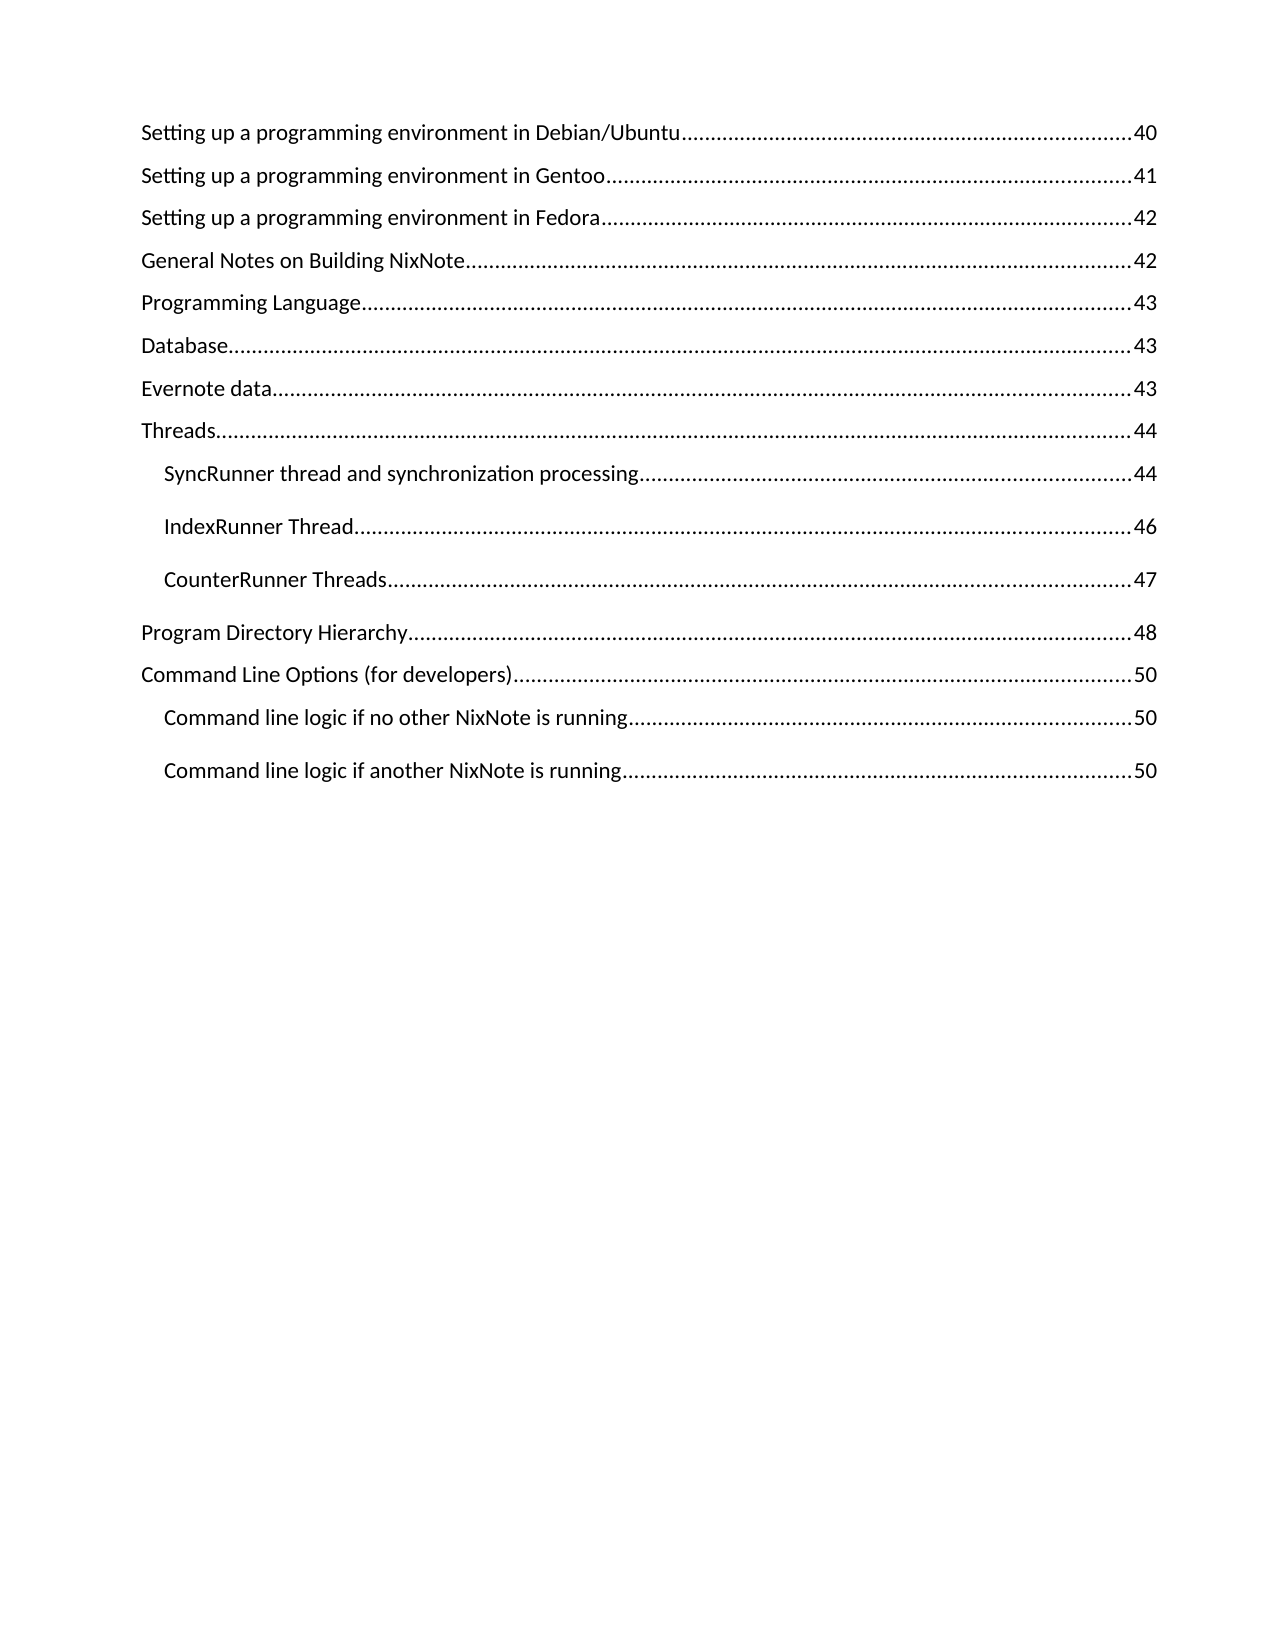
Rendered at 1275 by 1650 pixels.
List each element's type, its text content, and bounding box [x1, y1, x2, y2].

text Evernote data 43 [141, 374, 1157, 402]
text SyncRunner thread and synchronization processing 44 [164, 459, 1157, 487]
text Setting up a programming environment in Gentoo 41 [141, 161, 1157, 189]
text Command line logic if another NixNote is running 50 [164, 756, 1157, 784]
text Programming Language 43 [141, 288, 1157, 317]
text Setting up a programming environment in Debian/Ubuntu 40 [141, 118, 1157, 146]
text Program Directory Hierarchy 48 [141, 618, 1157, 646]
text Setting up a programming environment in Fedora 42 [141, 203, 1157, 231]
text Command Line Options (for developers) 50 [141, 661, 1157, 689]
text IndexRunner Thread 46 [164, 512, 1157, 540]
text CounterRunner Threads 47 [164, 565, 1157, 593]
text Command line logic if no other NixNote is running 50 [164, 703, 1157, 731]
text Threads 44 [141, 416, 1157, 444]
text General Notes on Building NixNote 42 [141, 246, 1157, 274]
text Database 43 [141, 331, 1157, 359]
